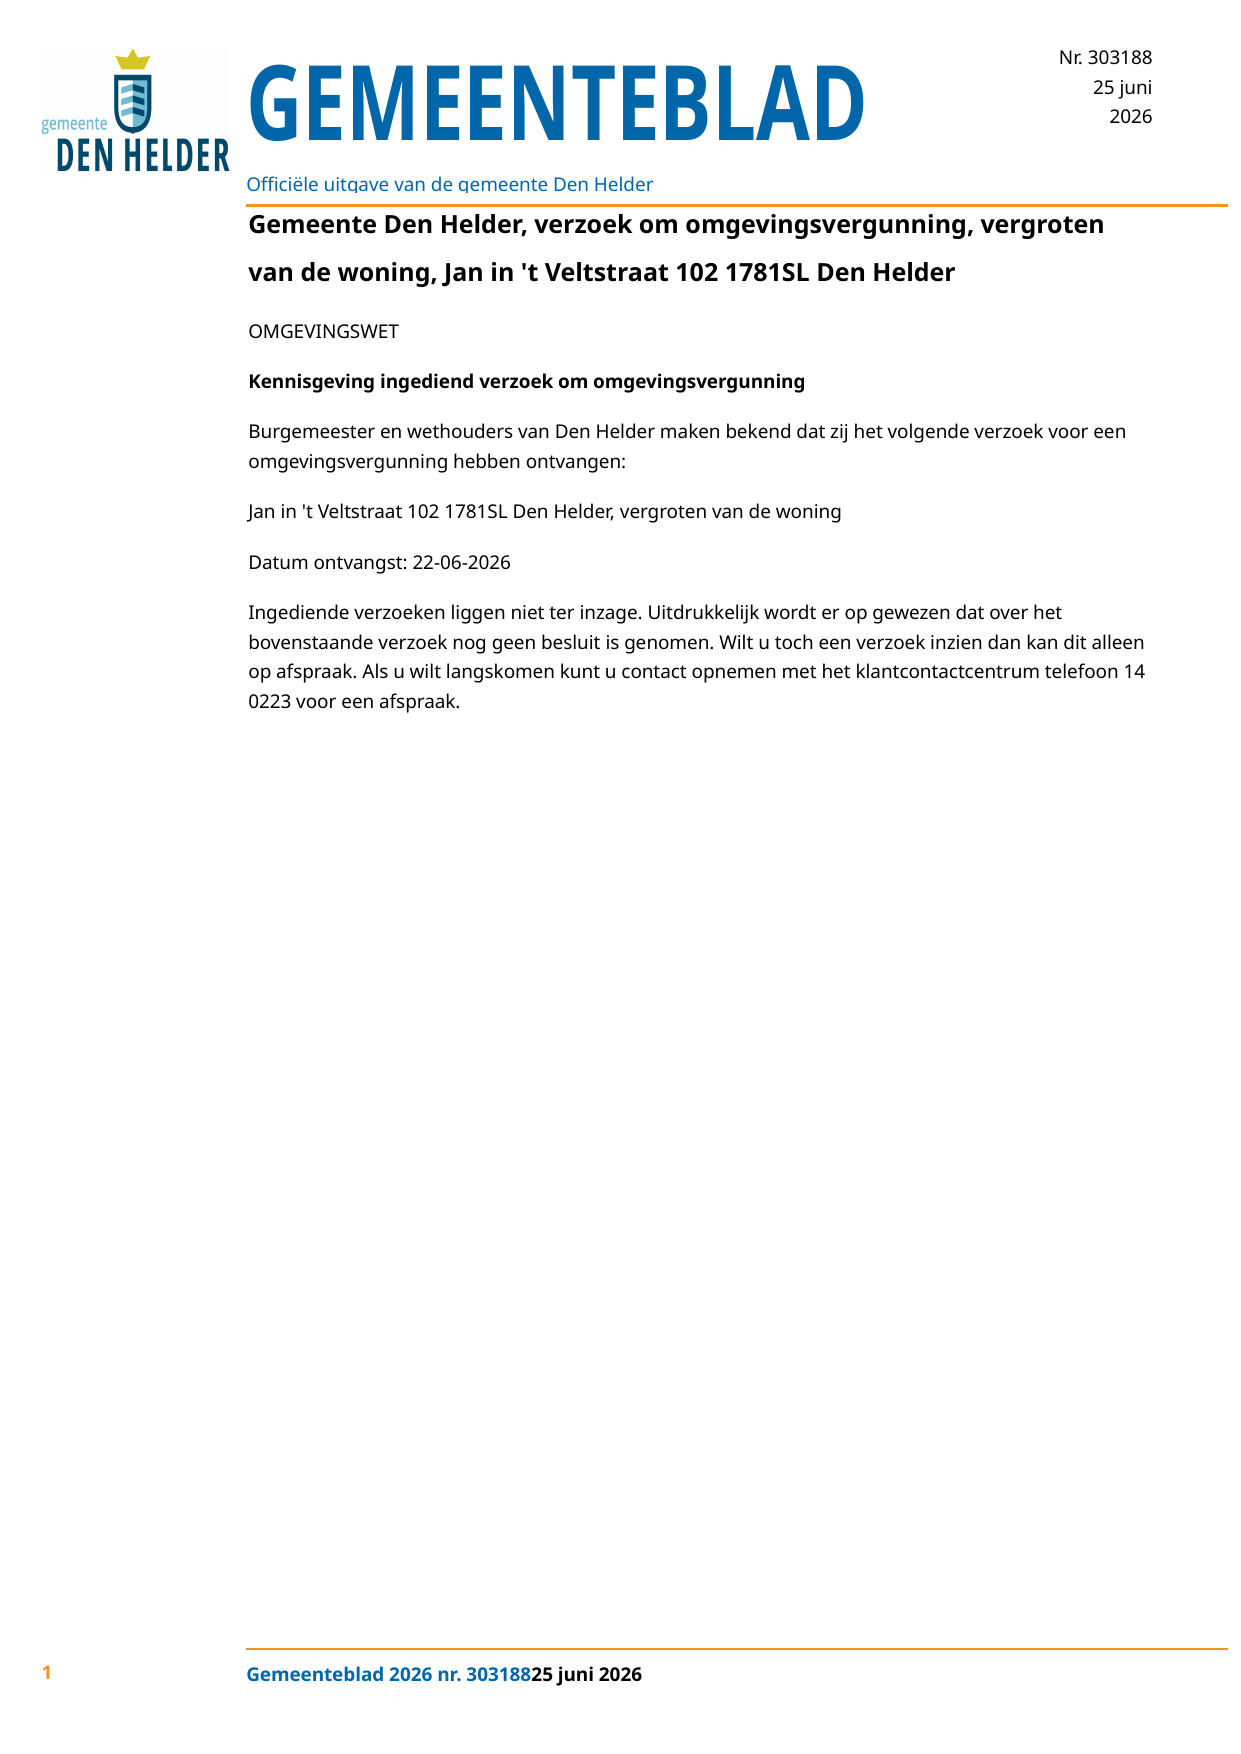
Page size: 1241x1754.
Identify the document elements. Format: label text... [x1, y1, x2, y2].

picture [220, 160, 224, 172]
text Gemeente Den Helder, verzoek om omgevingsvergunning, vergroten van de woning, Jan in 't Veltstraat 102 1781SL Den Helder [248, 207, 1152, 288]
picture [182, 144, 187, 165]
picture [41, 47, 231, 172]
picture [100, 154, 106, 172]
text Jan in 't Veltstraat 102 1781SL Den Helder, vergroten van de woning [248, 499, 1152, 524]
text Burgemeester en wethouders van Den Helder maken bekend dat zij het volgende verzoek voor een omgevingsvergunning hebben ontvangen: [248, 419, 1152, 474]
picture [130, 157, 135, 172]
picture [63, 144, 68, 165]
text OMGEVINGSWET [248, 318, 1152, 344]
text Ingediende verzoeken liggen niet ter inzage. Uitdrukkelijk wordt er op gewezen dat over het bovenstaande verzoek nog geen besluit is genomen. Wilt u toch een verzoek inzien dan kan dit alleen op afspraak. Als u wilt langskomen kunt u contact opnemen met het klantcontactcentrum telefoon 14 0223 voor een afspraak. [248, 599, 1152, 714]
text Datum ontvangst: 22-06-2026 [248, 549, 1152, 575]
text Kennisgeving ingediend verzoek om omgevingsvergunning [248, 368, 1152, 394]
